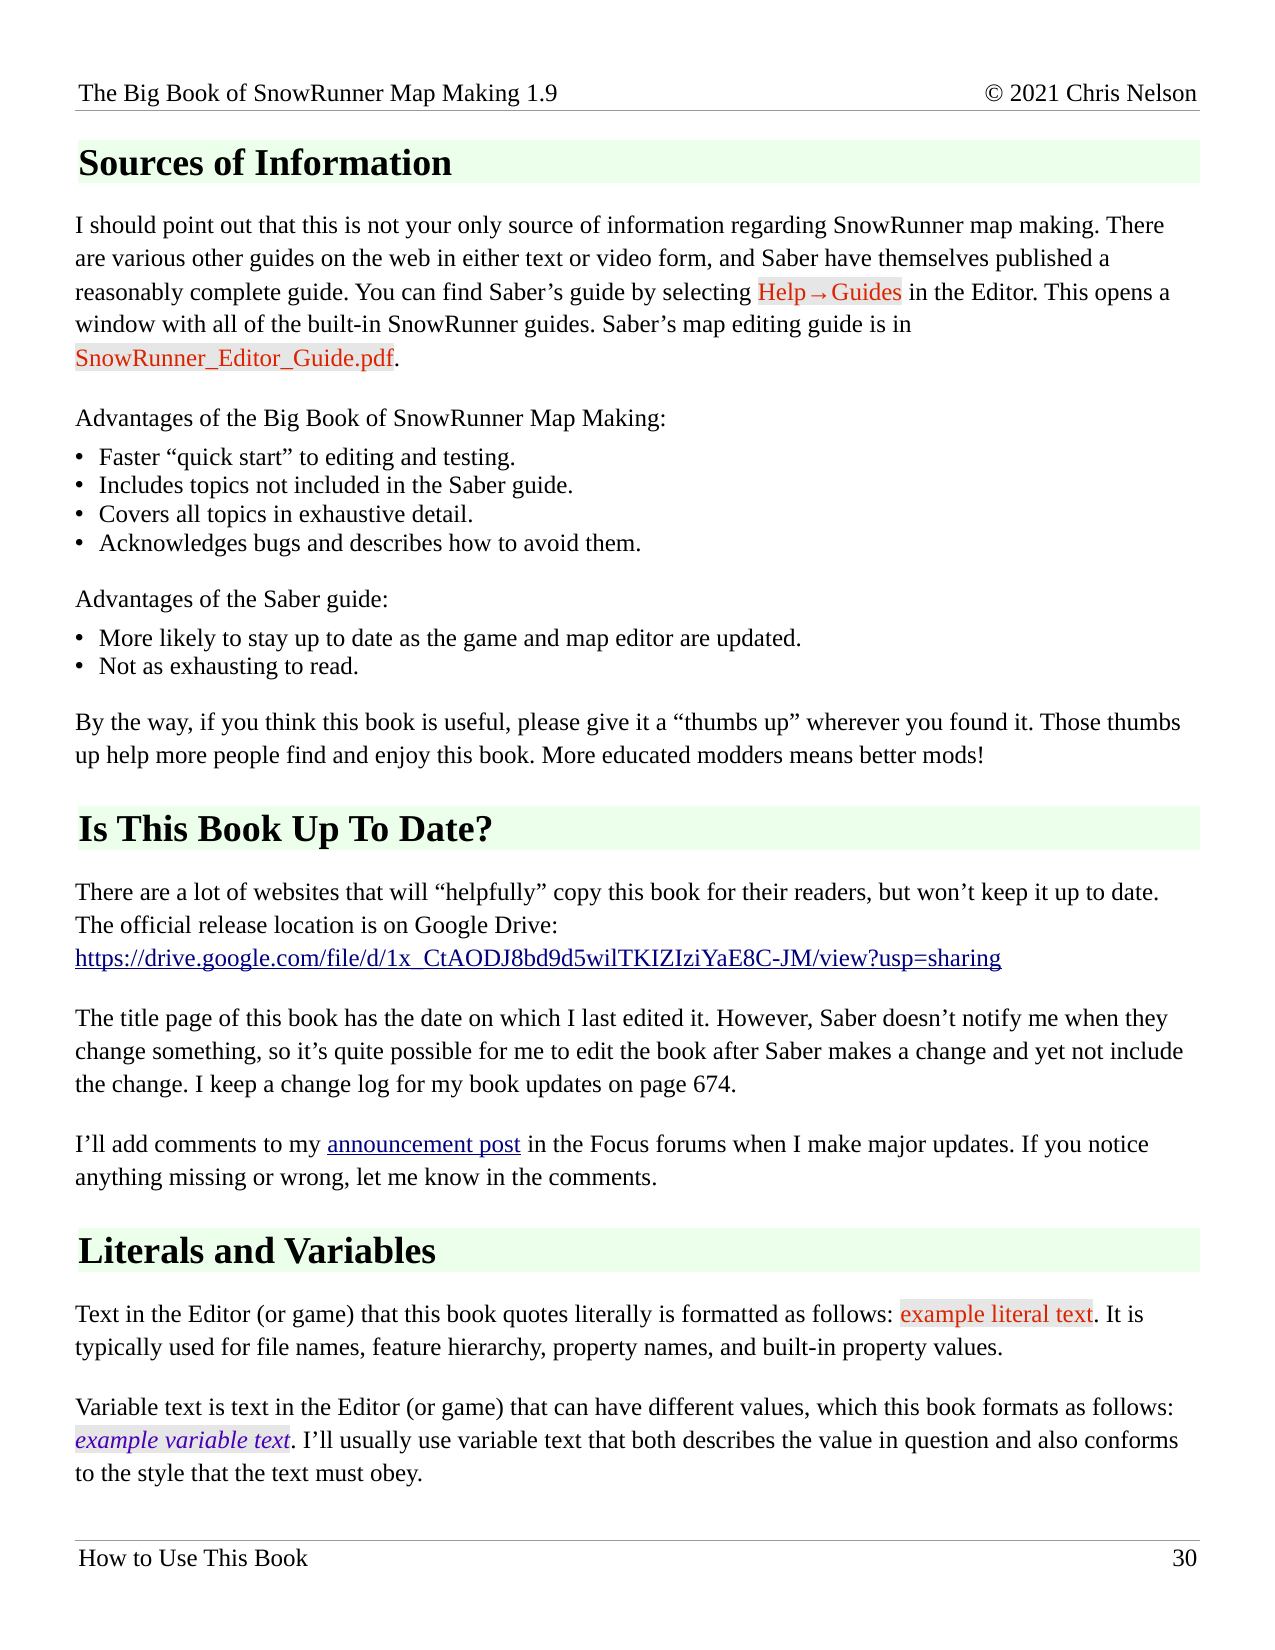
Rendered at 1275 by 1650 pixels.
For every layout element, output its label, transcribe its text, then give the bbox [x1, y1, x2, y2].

subtitle Sources of Information [78, 140, 1200, 183]
text I’ll add comments to my announcement post in the Focus forums when I make major updates. If you notice anything missing or wrong, let me know in the comments. [75, 1129, 1200, 1191]
text The title page of this book has the date on which I last edited it. However, Saber doesn’t notify me when they change something, so it’s quite possible for me to edit the book after Saber makes a change and yet not include the change. I keep a change log for my book updates on page 674. [75, 1003, 1200, 1098]
subtitle Advantages of the Saber guide: [75, 584, 1200, 612]
list More likely to stay up to date as the game and map editor are updated. [75, 623, 1200, 651]
text Variable text is text in the Editor (or game) that can have different values, which this book formats as follows: example variable text. I’ll usually use variable text that both describes the value in question and also conforms to the style that the text must obey. [75, 1392, 1200, 1486]
list Covers all topics in exhaustive detail. [75, 499, 1200, 528]
list Acknowledges bugs and describes how to avoid them. [75, 528, 1200, 557]
text Text in the Editor (or game) that this book quotes literally is formatted as follows: example literal text. It is typically used for file names, feature hierarchy, property names, and built-in property values. [75, 1299, 1200, 1360]
subtitle Literals and Variables [78, 1228, 1200, 1272]
subtitle Is This Book Up To Date? [78, 806, 1200, 850]
list Not as exhausting to read. [75, 651, 1200, 680]
text I should point out that this is not your only source of information regarding SnowRunner map making. There are various other guides on the web in either text or video form, and Saber have themselves published a reasonably complete guide. You can find Saber’s guide by selecting Help→Guides in the Editor. This opens a window with all of the built-in SnowRunner guides. Saber’s map editing guide is in SnowRunner_Editor_Guide.pdf. [75, 211, 1200, 371]
text By the way, if you think this book is useful, please give it a “thumbs up” wherever you found it. Those thumbs up help more people find and enjoy this book. More educated modders means better mods! [75, 707, 1200, 769]
text There are a lot of websites that will “helpfully” copy this book for their readers, but won’t keep it up to date. The official release location is on Google Drive: https://drive.google.com/file/d/1x_CtAODJ8bd9d5wilTKIZIziYaE8C-JM/view?usp=sharing [75, 877, 1200, 972]
list Faster “quick start” to editing and testing. [75, 442, 1200, 470]
subtitle Advantages of the Big Book of SnowRunner Map Making: [75, 403, 1200, 431]
list Includes topics not included in the Saber guide. [75, 470, 1200, 499]
